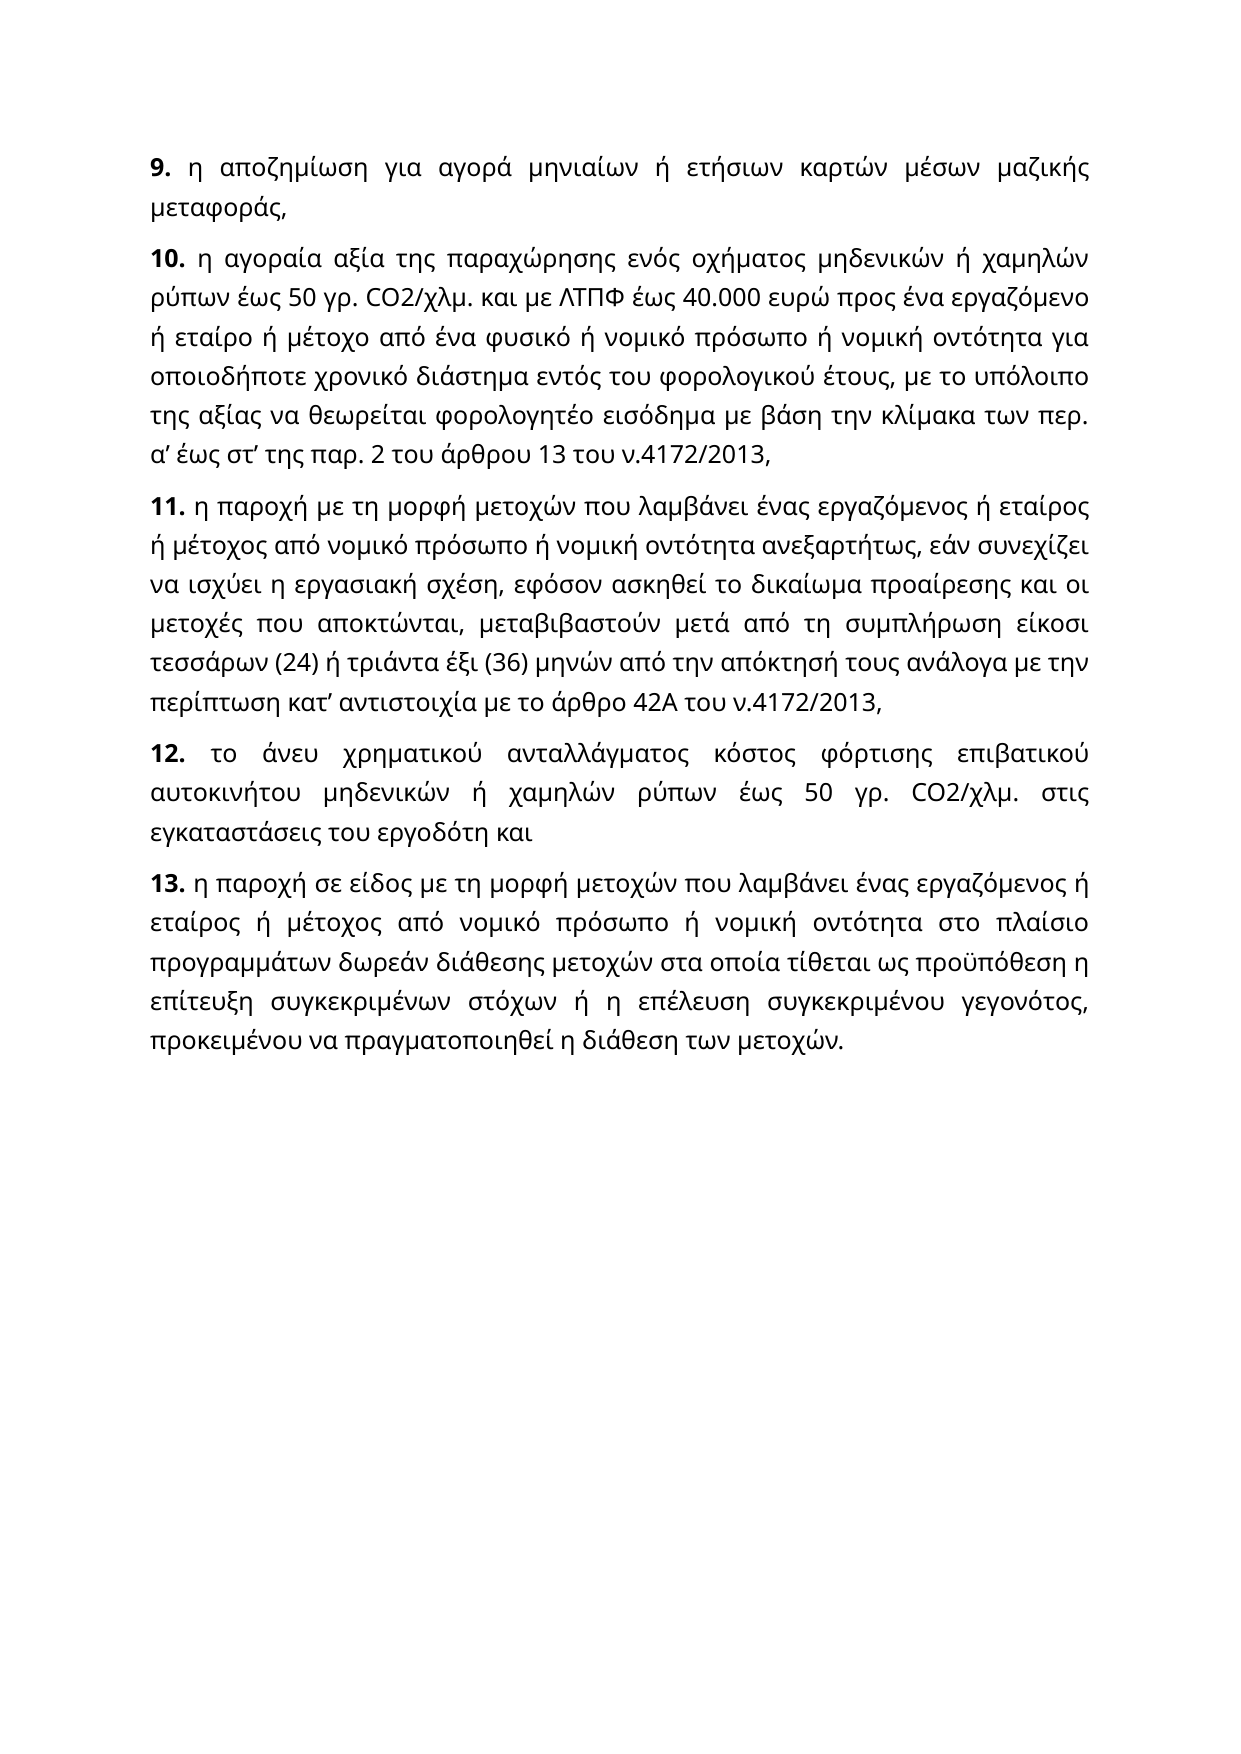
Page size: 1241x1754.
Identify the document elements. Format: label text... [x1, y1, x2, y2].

text 13. η παροχή σε είδος με τη μορφή μετοχών που λαμβάνει ένας εργαζόμενος ή εταίρος ή μέτοχος από νομικό πρόσωπο ή νομική οντότητα στο πλαίσιο προγραμμάτων δωρεάν διάθεσης μετοχών στα οποία τίθεται ως προϋπόθεση η επίτευξη συγκεκριμένων στόχων ή η επέλευση συγκεκριμένου γεγονότος, προκειμένου να πραγματοποιηθεί η διάθεση των μετοχών. [150, 866, 1090, 1057]
text 10. η αγοραία αξία της παραχώρησης ενός οχήματος μηδενικών ή χαμηλών ρύπων έως 50 γρ. CO2/χλμ. και με ΛΤΠΦ έως 40.000 ευρώ προς ένα εργαζόμενο ή εταίρο ή μέτοχο από ένα φυσικό ή νομικό πρόσωπο ή νομική οντότητα για οποιοδήποτε χρονικό διάστημα εντός του φορολογικού έτους, με το υπόλοιπο της αξίας να θεωρείται φορολογητέο εισόδημα με βάση την κλίμακα των περ. α’ έως στ’ της παρ. 2 του άρθρου 13 του ν.4172/2013, [150, 241, 1090, 471]
text 9. η αποζημίωση για αγορά μηνιαίων ή ετήσιων καρτών μέσων μαζικής μεταφοράς, [150, 150, 1090, 223]
text 12. το άνευ χρηματικού ανταλλάγματος κόστος φόρτισης επιβατικού αυτοκινήτου μηδενικών ή χαμηλών ρύπων έως 50 γρ. CO2/χλμ. στις εγκαταστάσεις του εργοδότη και [150, 736, 1090, 848]
text 11. η παροχή με τη μορφή μετοχών που λαμβάνει ένας εργαζόμενος ή εταίρος ή μέτοχος από νομικό πρόσωπο ή νομική οντότητα ανεξαρτήτως, εάν συνεχίζει να ισχύει η εργασιακή σχέση, εφόσον ασκηθεί το δικαίωμα προαίρεσης και οι μετοχές που αποκτώνται, μεταβιβαστούν μετά από τη συμπλήρωση είκοσι τεσσάρων (24) ή τριάντα έξι (36) μηνών από την απόκτησή τους ανάλογα με την περίπτωση κατ’ αντιστοιχία με το άρθρο 42Α του ν.4172/2013, [150, 488, 1090, 718]
